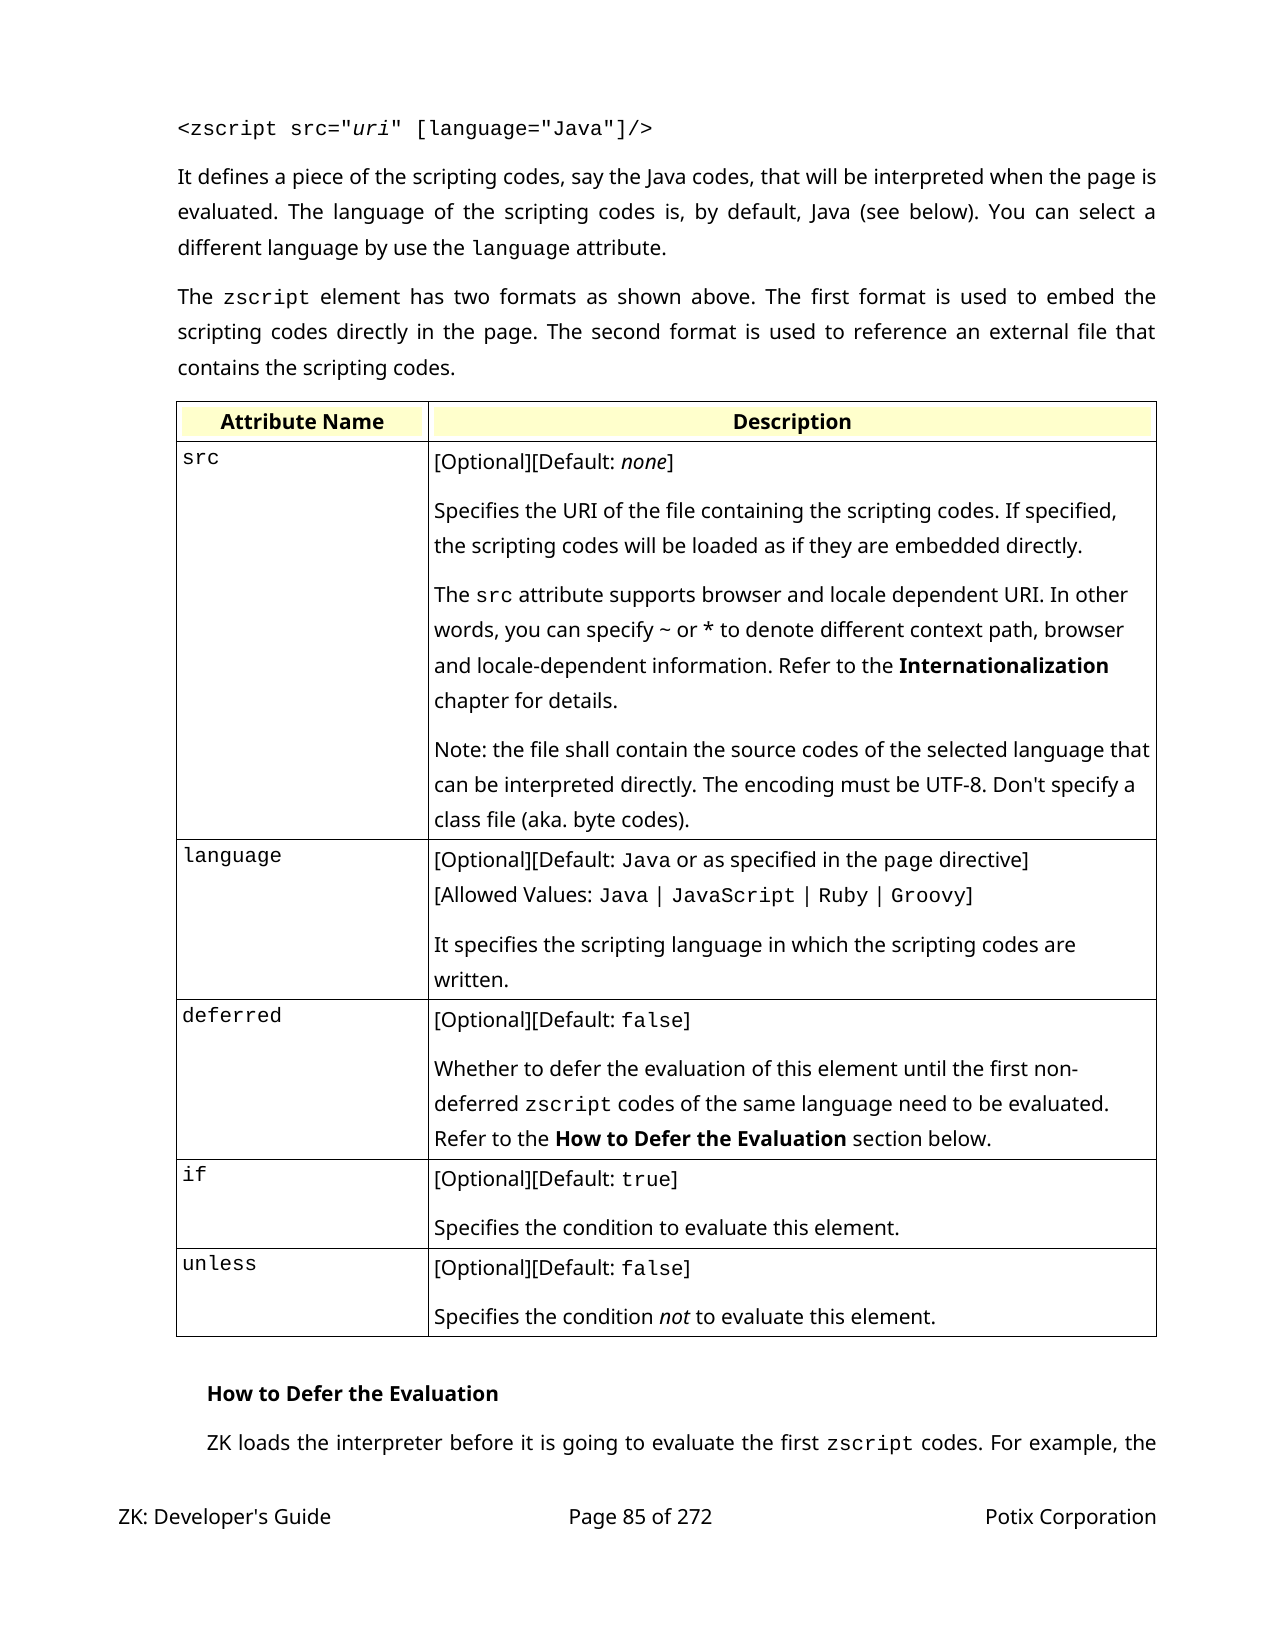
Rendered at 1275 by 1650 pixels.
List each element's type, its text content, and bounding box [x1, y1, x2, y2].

table_cell [Optional][Default: none] Specifies the URI of the file containing the scripting codes. If specified, the scripting codes will be loaded as if they are embedded directly. The src attribute supports browser and locale dependent URI. In other words, you can specify ~ or * to denote different context path, browser and locale-dependent information. Refer to the Internationalization chapter for details. Note: the file shall contain the source codes of the selected language that can be interpreted directly. The encoding must be UTF-8. Don't specify a class file (aka. byte codes). [429, 442, 1156, 839]
table_cell [Optional][Default: false] Whether to defer the evaluation of this element until the first non-deferred zscript codes of the same language need to be evaluated. Refer to the How to Defer the Evaluation section below. [429, 1000, 1156, 1158]
text It defines a piece of the scripting codes, say the Java codes, that will be interpreted when the page is evaluated. The language of the scripting codes is, by default, Java (see below). You can select a different language by use the language attribute. [177, 162, 1157, 261]
table_cell deferred [177, 1000, 428, 1158]
text The zscript element has two formats as shown above. The first format is used to embed the scripting codes directly in the page. The second format is used to reference an external file that contains the scripting codes. [177, 282, 1157, 381]
table_header Attribute Name [177, 402, 428, 441]
table_header Description [429, 402, 1156, 441]
table_cell src [177, 442, 428, 839]
subtitle How to Defer the Evaluation [207, 1379, 1157, 1407]
table_cell if [177, 1160, 428, 1247]
table_cell [Optional][Default: true] Specifies the condition to evaluate this element. [429, 1160, 1156, 1247]
table_cell [Optional][Default: false] Specifies the condition not to evaluate this element. [429, 1249, 1156, 1336]
table_cell language [177, 840, 428, 999]
text <zscript src="uri" [language="Java"]/> [177, 118, 1157, 142]
table_cell unless [177, 1249, 428, 1336]
text ZK loads the interpreter before it is going to evaluate the first zscript codes. For example, the [207, 1428, 1157, 1456]
table_cell [Optional][Default: Java or as specified in the page directive] [Allowed Values: Java | JavaScript | Ruby | Groovy] It specifies the scripting language in which the scripting codes are written. [429, 840, 1156, 999]
